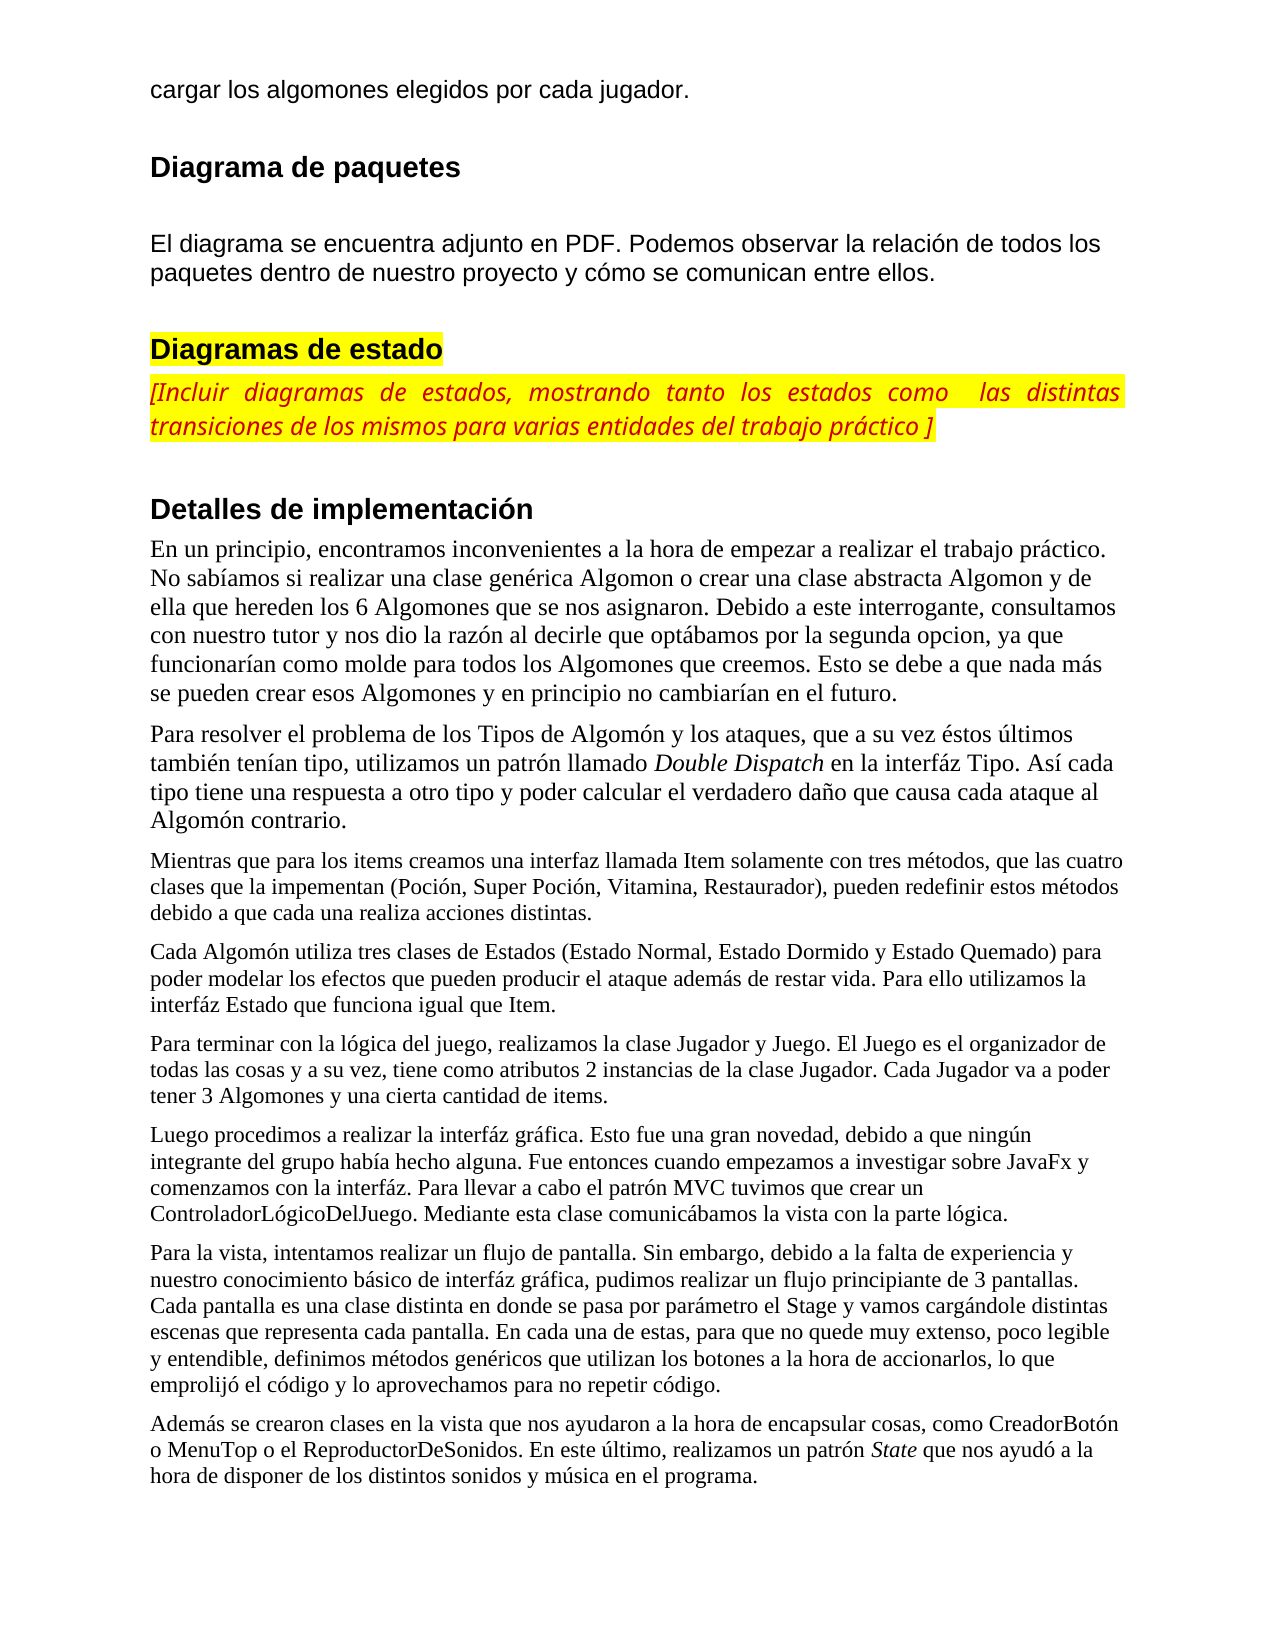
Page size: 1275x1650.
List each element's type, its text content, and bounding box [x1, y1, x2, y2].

text En un principio, encontramos inconvenientes a la hora de empezar a realizar el trabajo práctico. No sabíamos si realizar una clase genérica Algomon o crear una clase abstracta Algomon y de ella que hereden los 6 Algomones que se nos asignaron. Debido a este interrogante, consultamos con nuestro tutor y nos dio la razón al decirle que optábamos por la segunda opcion, ya que funcionarían como molde para todos los Algomones que creemos. Esto se debe a que nada más se pueden crear esos Algomones y en principio no cambiarían en el futuro. [150, 534, 1125, 707]
text El diagrama se encuentra adjunto en PDF. Podemos observar la relación de todos los paquetes dentro de nuestro proyecto y cómo se comunican entre ellos. [150, 229, 1125, 286]
text Luego procedimos a realizar la interfáz gráfica. Esto fue una gran novedad, debido a que ningún integrante del grupo había hecho alguna. Fue entonces cuando empezamos a investigar sobre JavaFx y comenzamos con la interfáz. Para llevar a cabo el patrón MVC tuvimos que crear un ControladorLógicoDelJuego. Mediante esta clase comunicábamos la vista con la parte lógica. [150, 1121, 1125, 1227]
text Para resolver el problema de los Tipos de Algomón y los ataques, que a su vez éstos últimos también tenían tipo, utilizamos un patrón llamado Double Dispatch en la interfáz Tipo. Así cada tipo tiene una respuesta a otro tipo y poder calcular el verdadero daño que causa cada ataque al Algomón contrario. [150, 719, 1125, 834]
text Detalles de implementación [150, 492, 1125, 526]
text cargar los algomones elegidos por cada jugador. [150, 75, 1125, 104]
text Para terminar con la lógica del juego, realizamos la clase Jugador y Juego. El Juego es el organizador de todas las cosas y a su vez, tiene como atributos 2 instancias de la clase Jugador. Cada Jugador va a poder tener 3 Algomones y una cierta cantidad de items. [150, 1030, 1125, 1109]
text Diagrama de paquetes [150, 149, 1125, 183]
text Además se crearon clases en la vista que nos ayudaron a la hora de encapsular cosas, como CreadorBotón o MenuTop o el ReproductorDeSonidos. En este último, realizamos un patrón State que nos ayudó a la hora de disponer de los distintos sonidos y música en el programa. [150, 1410, 1125, 1489]
text [Incluir diagramas de estados, mostrando tanto los estados como las distintas transiciones de los mismos para varias entidades del trabajo práctico ] [150, 374, 1125, 442]
text Cada Algomón utiliza tres clases de Estados (Estado Normal, Estado Dormido y Estado Quemado) para poder modelar los efectos que pueden producir el ataque además de restar vida. Para ello utilizamos la interfáz Estado que funciona igual que Item. [150, 938, 1125, 1017]
text Para la vista, intentamos realizar un flujo de pantalla. Sin embargo, debido a la falta de experiencia y nuestro conocimiento básico de interfáz gráfica, pudimos realizar un flujo principiante de 3 pantallas. Cada pantalla es una clase distinta en donde se pasa por parámetro el Stage y vamos cargándole distintas escenas que representa cada pantalla. En cada una de estas, para que no quede muy extenso, poco legible y entendible, definimos métodos genéricos que utilizan los botones a la hora de accionarlos, lo que emprolijó el código y lo aprovechamos para no repetir código. [150, 1239, 1125, 1397]
text Mientras que para los items creamos una interfaz llamada Item solamente con tres métodos, que las cuatro clases que la impementan (Poción, Super Poción, Vitamina, Restaurador), pueden redefinir estos métodos debido a que cada una realiza acciones distintas. [150, 847, 1125, 926]
text Diagramas de estado [150, 332, 1125, 366]
